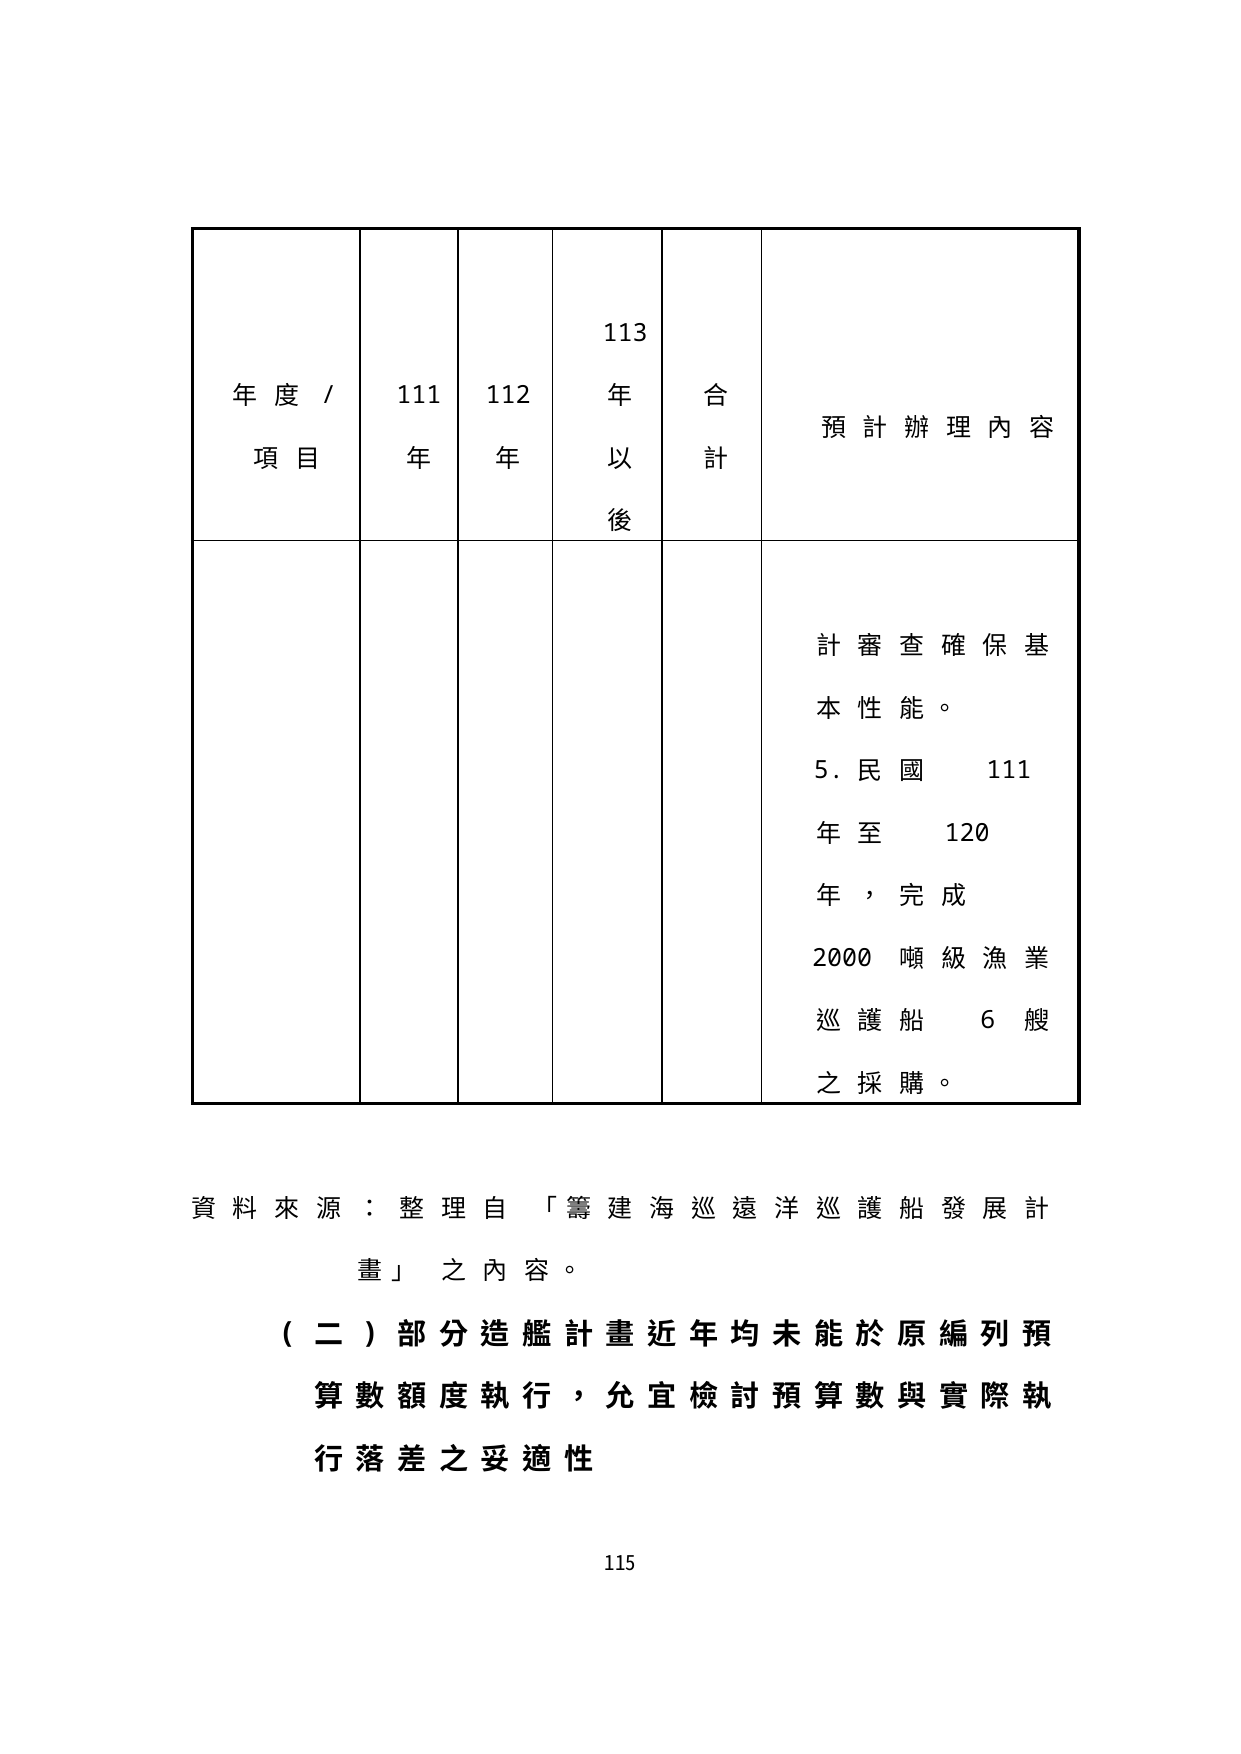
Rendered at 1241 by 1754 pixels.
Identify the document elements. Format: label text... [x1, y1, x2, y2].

table_cell 計審查確保基本性能。 5.民國 111 年至 120 年，完成 2000 噸級漁業巡護船 6 艘之採購。 [762, 541, 1077, 1102]
table_header 112年 [459, 230, 552, 540]
table_cell [459, 541, 552, 1102]
table_header 年度/項目 [194, 230, 359, 540]
table_header 113年以後 [553, 230, 661, 540]
table_cell [663, 541, 761, 1102]
text 資料來源：整理自「籌建海巡遠洋巡護船發展計畫」之內容。 [179, 1165, 1114, 1290]
table_cell [194, 541, 359, 1102]
table_header 合計 [663, 230, 761, 540]
table_cell [361, 541, 457, 1102]
table_header 預計辦理內容 [762, 230, 1077, 540]
table_cell [553, 541, 661, 1102]
table_header 111年 [361, 230, 457, 540]
text (二)部分造艦計畫近年均未能於原編列預算數額度執行，允宜檢討預算數與實際執行落差之妥適性 [242, 1290, 1058, 1477]
